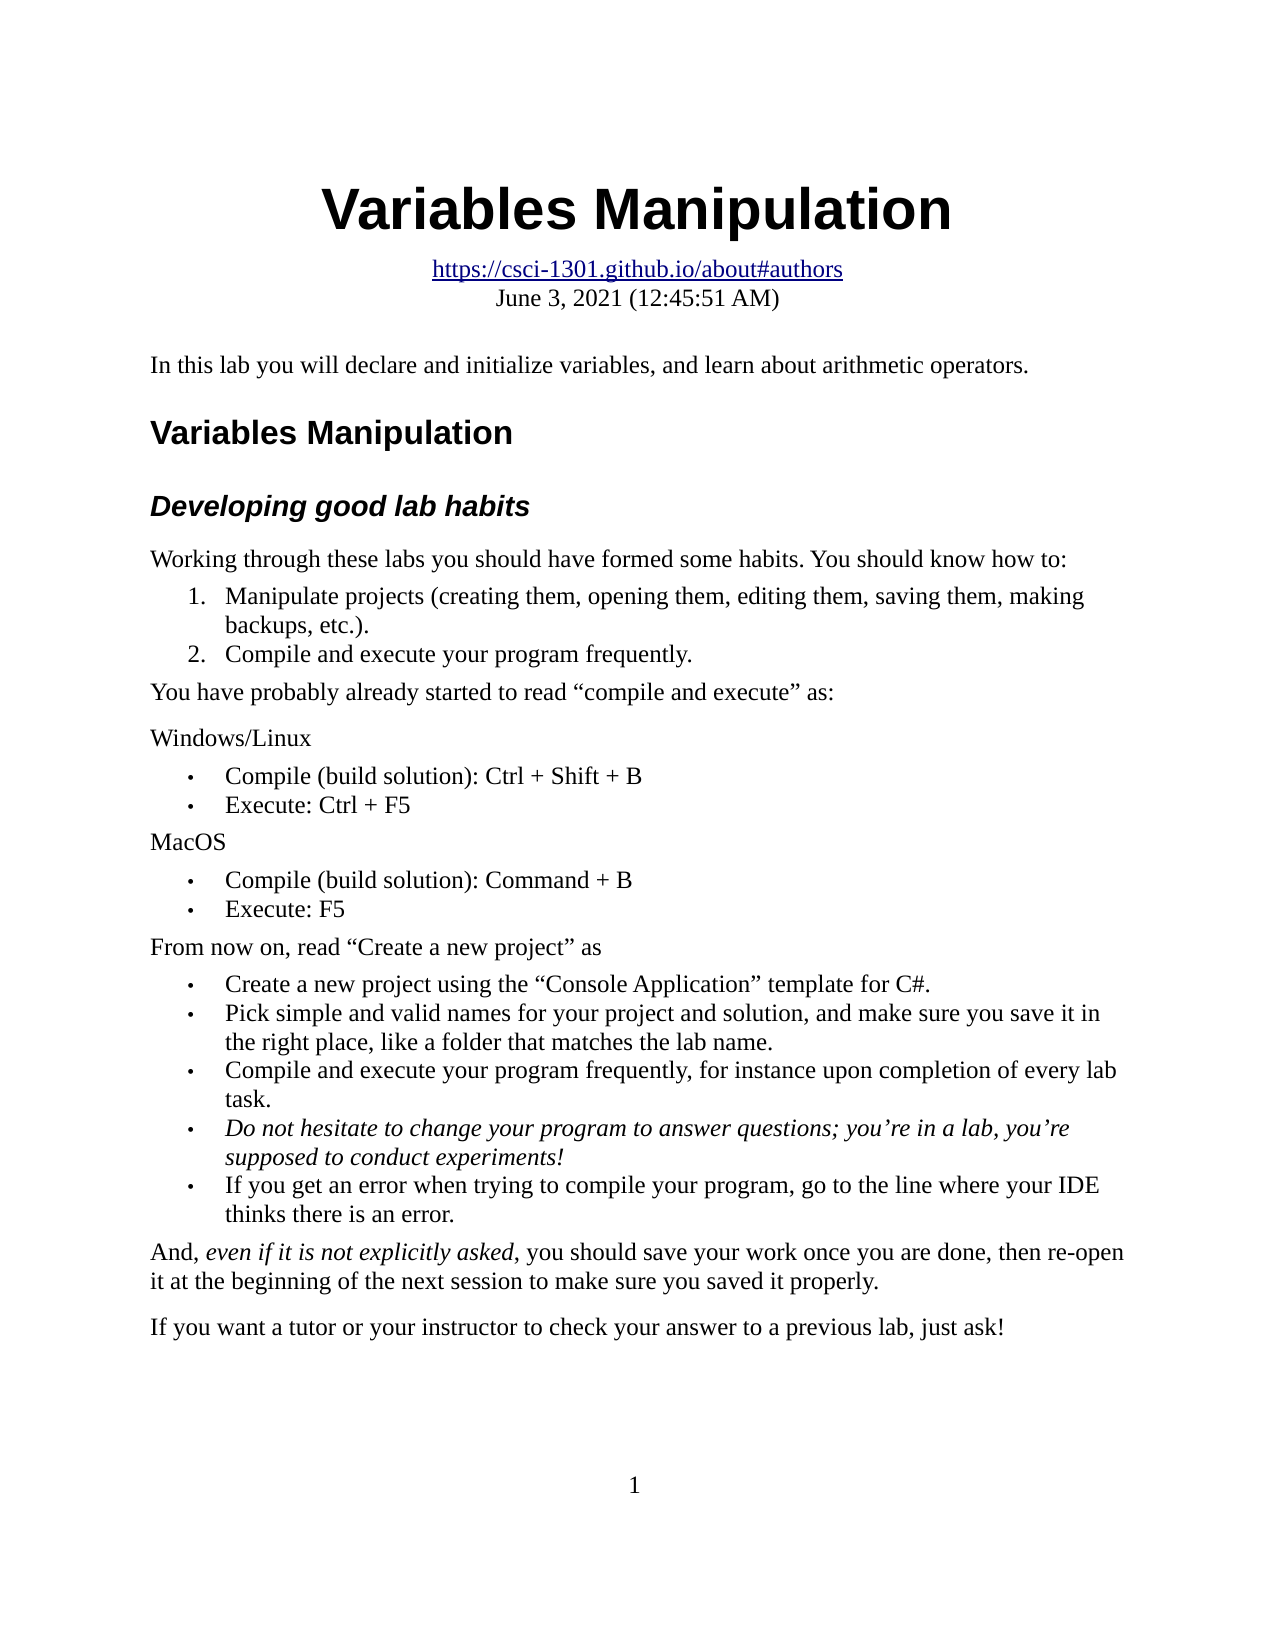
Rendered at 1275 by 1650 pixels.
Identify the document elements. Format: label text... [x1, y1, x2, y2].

subtitle Developing good lab habits [150, 489, 1125, 522]
list Create a new project using the “Console Application” template for C#. [187, 969, 1125, 998]
list Compile and execute your program frequently. [187, 639, 1125, 668]
list Do not hesitate to change your program to answer questions; you’re in a lab, you’re supposed to conduct experiments! [187, 1113, 1125, 1171]
text MacOS [150, 827, 1125, 856]
text Working through these labs you should have formed some habits. You should know how to: [150, 544, 1125, 572]
title Variables Manipulation [150, 175, 1125, 242]
text And, even if it is not explicitly asked, you should save your work once you are done, then re-open it at the beginning of the next session to make sure you saved it properly. [150, 1237, 1125, 1294]
text From now on, read “Create a new project” as [150, 932, 1125, 960]
list Compile (build solution): Command + B [187, 865, 1125, 894]
list If you get an error when trying to compile your program, go to the line where your IDE thinks there is an error. [187, 1171, 1125, 1228]
text In this lab you will declare and initialize variables, and learn about arithmetic operators. [150, 350, 1125, 378]
list Execute: F5 [187, 894, 1125, 923]
list Pick simple and valid names for your project and solution, and make sure you save it in the right place, like a folder that matches the lab name. [187, 998, 1125, 1056]
text You have probably already started to read “compile and execute” as: [150, 677, 1125, 705]
list Compile and execute your program frequently, for instance upon completion of every lab task. [187, 1056, 1125, 1113]
text If you want a tutor or your instructor to check your answer to a previous lab, just ask! [150, 1312, 1125, 1341]
text Windows/Linux [150, 723, 1125, 752]
text June 3, 2021 (12:45:51 AM) [150, 283, 1125, 312]
subtitle Variables Manipulation [150, 412, 1125, 451]
list Compile (build solution): Ctrl + Shift + B [187, 761, 1125, 790]
list Execute: Ctrl + F5 [187, 790, 1125, 818]
list Manipulate projects (creating them, opening them, editing them, saving them, making backups, etc.). [187, 581, 1125, 639]
text https://csci-1301.github.io/about#authors [150, 254, 1125, 283]
